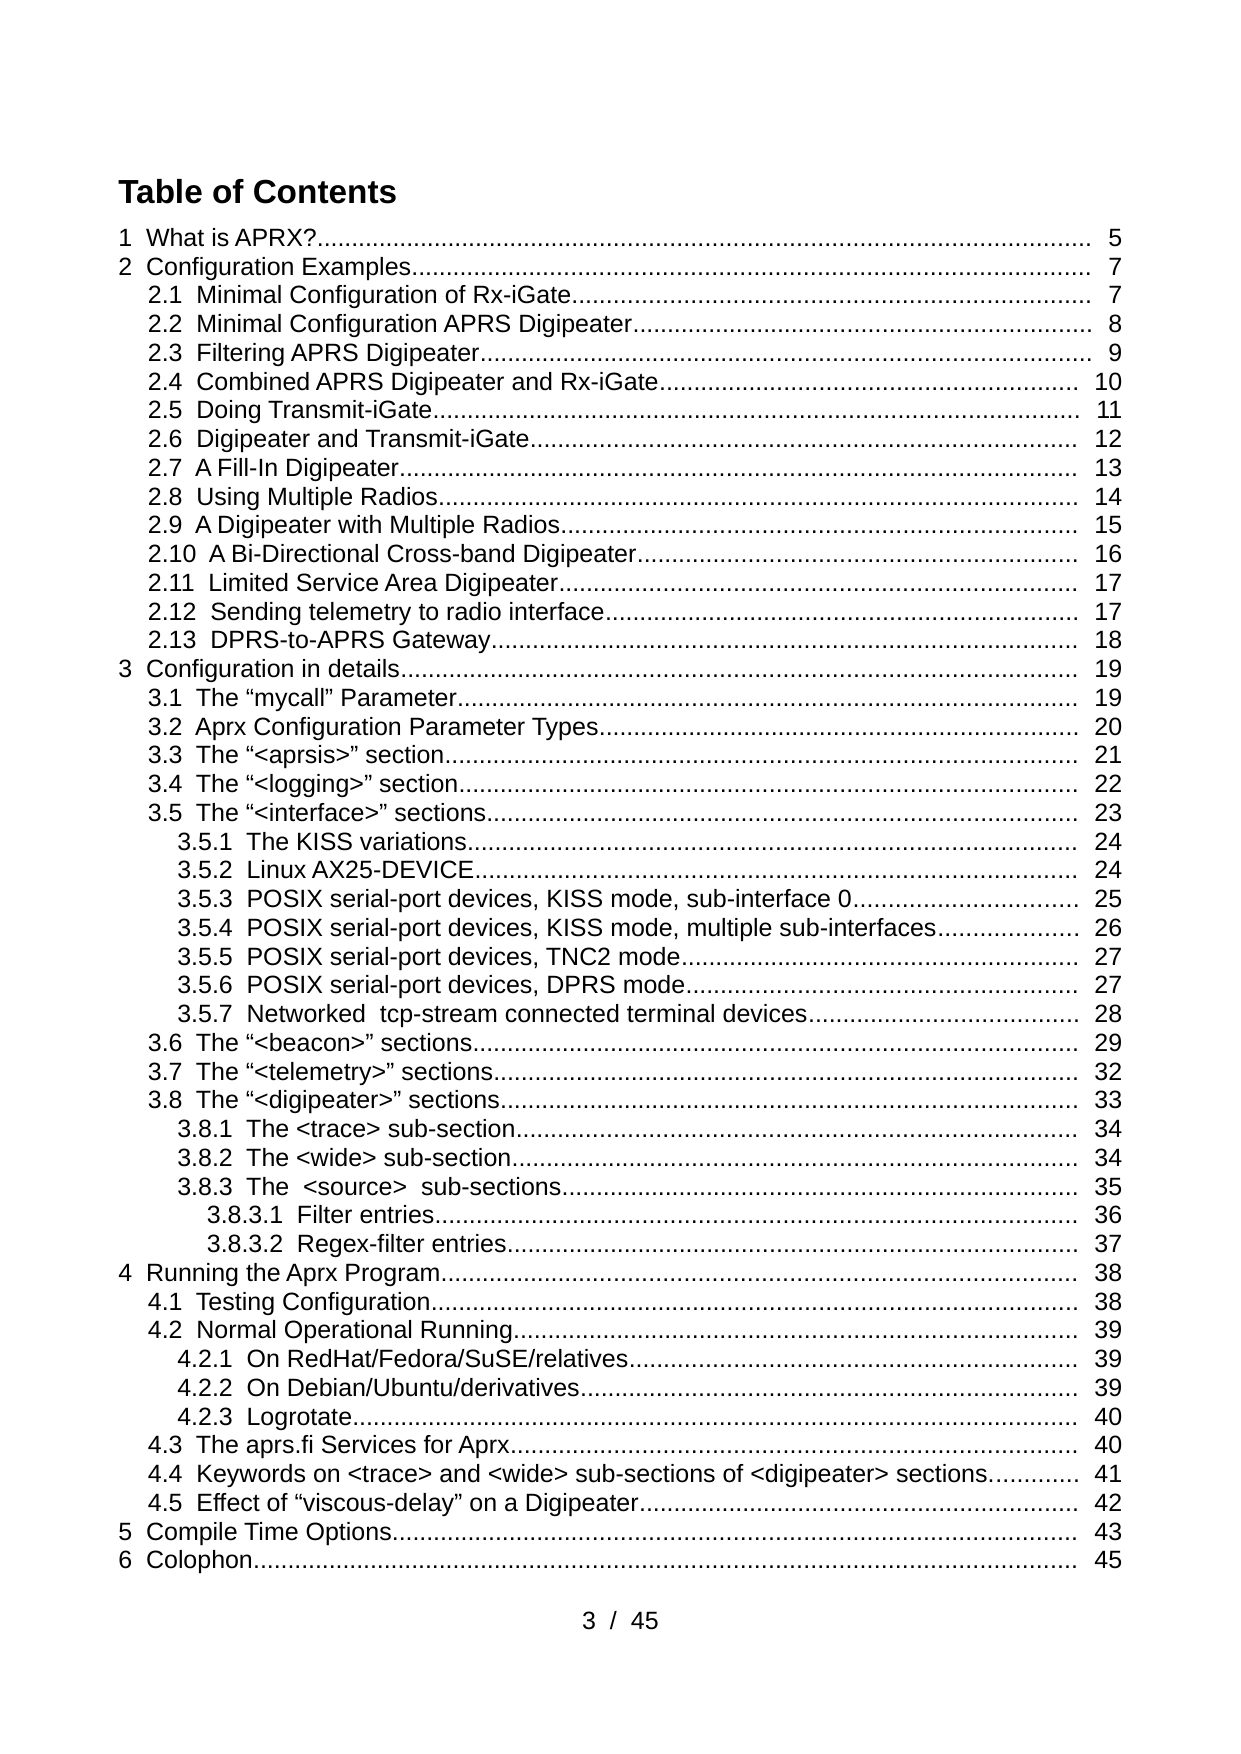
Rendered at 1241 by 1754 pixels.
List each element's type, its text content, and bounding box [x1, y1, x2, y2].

text 4.4 Keywords on <trace> and <wide> sub-sections of <digipeater> sections. 41 [148, 1459, 1122, 1488]
text 2.7 A Fill-In Digipeater 13 [148, 453, 1122, 482]
text 2.11 Limited Service Area Digipeater 17 [148, 568, 1122, 597]
text 3.5.7 Networked tcp-stream connected terminal devices 28 [177, 999, 1122, 1028]
text 2.3 Filtering APRS Digipeater 9 [148, 338, 1122, 367]
text 3 Configuration in details 19 [118, 654, 1122, 683]
text 3.8.3.2 Regex-filter entries 37 [207, 1229, 1122, 1258]
text 3.8 The “<digipeater>” sections 33 [148, 1085, 1122, 1114]
text 3.7 The “<telemetry>” sections 32 [148, 1057, 1122, 1085]
text 4.2.1 On RedHat/Fedora/SuSE/relatives 39 [177, 1344, 1122, 1373]
text 3.4 The “<logging>” section 22 [148, 769, 1122, 798]
text 4.3 The aprs.fi Services for Aprx 40 [148, 1430, 1122, 1459]
text 3.6 The “<beacon>” sections 29 [148, 1028, 1122, 1057]
text 2.13 DPRS-to-APRS Gateway 18 [148, 625, 1122, 654]
text 6 Colophon 45 [118, 1545, 1122, 1574]
text 3.8.1 The <trace> sub-section 34 [177, 1114, 1122, 1143]
text 3.5.5 POSIX serial-port devices, TNC2 mode 27 [177, 942, 1122, 970]
text 3.3 The “<aprsis>” section 21 [148, 740, 1122, 769]
text 2.6 Digipeater and Transmit-iGate 12 [148, 424, 1122, 453]
text 4.5 Effect of “viscous-delay” on a Digipeater 42 [148, 1488, 1122, 1517]
text 3.5.6 POSIX serial-port devices, DPRS mode 27 [177, 970, 1122, 999]
text 4.2 Normal Operational Running 39 [148, 1315, 1122, 1344]
text 2.1 Minimal Configuration of Rx-iGate 7 [148, 280, 1122, 309]
text 2.4 Combined APRS Digipeater and Rx-iGate 10 [148, 367, 1122, 395]
text 2.10 A Bi-Directional Cross-band Digipeater 16 [148, 539, 1122, 568]
text 3.5.2 Linux AX25-DEVICE 24 [177, 855, 1122, 884]
text 3.5.1 The KISS variations 24 [177, 827, 1122, 855]
text 3.8.3 The <source> sub-sections 35 [177, 1172, 1122, 1200]
text 3.1 The “mycall” Parameter 19 [148, 683, 1122, 712]
text 2.9 A Digipeater with Multiple Radios 15 [148, 510, 1122, 539]
text 4.2.2 On Debian/Ubuntu/derivatives 39 [177, 1373, 1122, 1402]
text 1 What is APRX? 5 [118, 223, 1122, 252]
text 4.1 Testing Configuration 38 [148, 1287, 1122, 1315]
text 2.5 Doing Transmit-iGate 11 [148, 395, 1122, 424]
text 3.2 Aprx Configuration Parameter Types 20 [148, 712, 1122, 740]
text 2.2 Minimal Configuration APRS Digipeater 8 [148, 309, 1122, 338]
text 2 Configuration Examples 7 [118, 252, 1122, 280]
text 2.12 Sending telemetry to radio interface 17 [148, 597, 1122, 625]
text 3.5.3 POSIX serial-port devices, KISS mode, sub-interface 0 25 [177, 884, 1122, 913]
text 5 Compile Time Options 43 [118, 1517, 1122, 1545]
text 4.2.3 Logrotate 40 [177, 1402, 1122, 1430]
text 3.5 The “<interface>” sections 23 [148, 798, 1122, 827]
text 2.8 Using Multiple Radios 14 [148, 482, 1122, 510]
subtitle Table of Contents [118, 172, 1122, 210]
text 3.8.2 The <wide> sub-section 34 [177, 1143, 1122, 1172]
text 3.5.4 POSIX serial-port devices, KISS mode, multiple sub-interfaces 26 [177, 913, 1122, 942]
text 3.8.3.1 Filter entries 36 [207, 1200, 1122, 1229]
text 4 Running the Aprx Program 38 [118, 1258, 1122, 1287]
